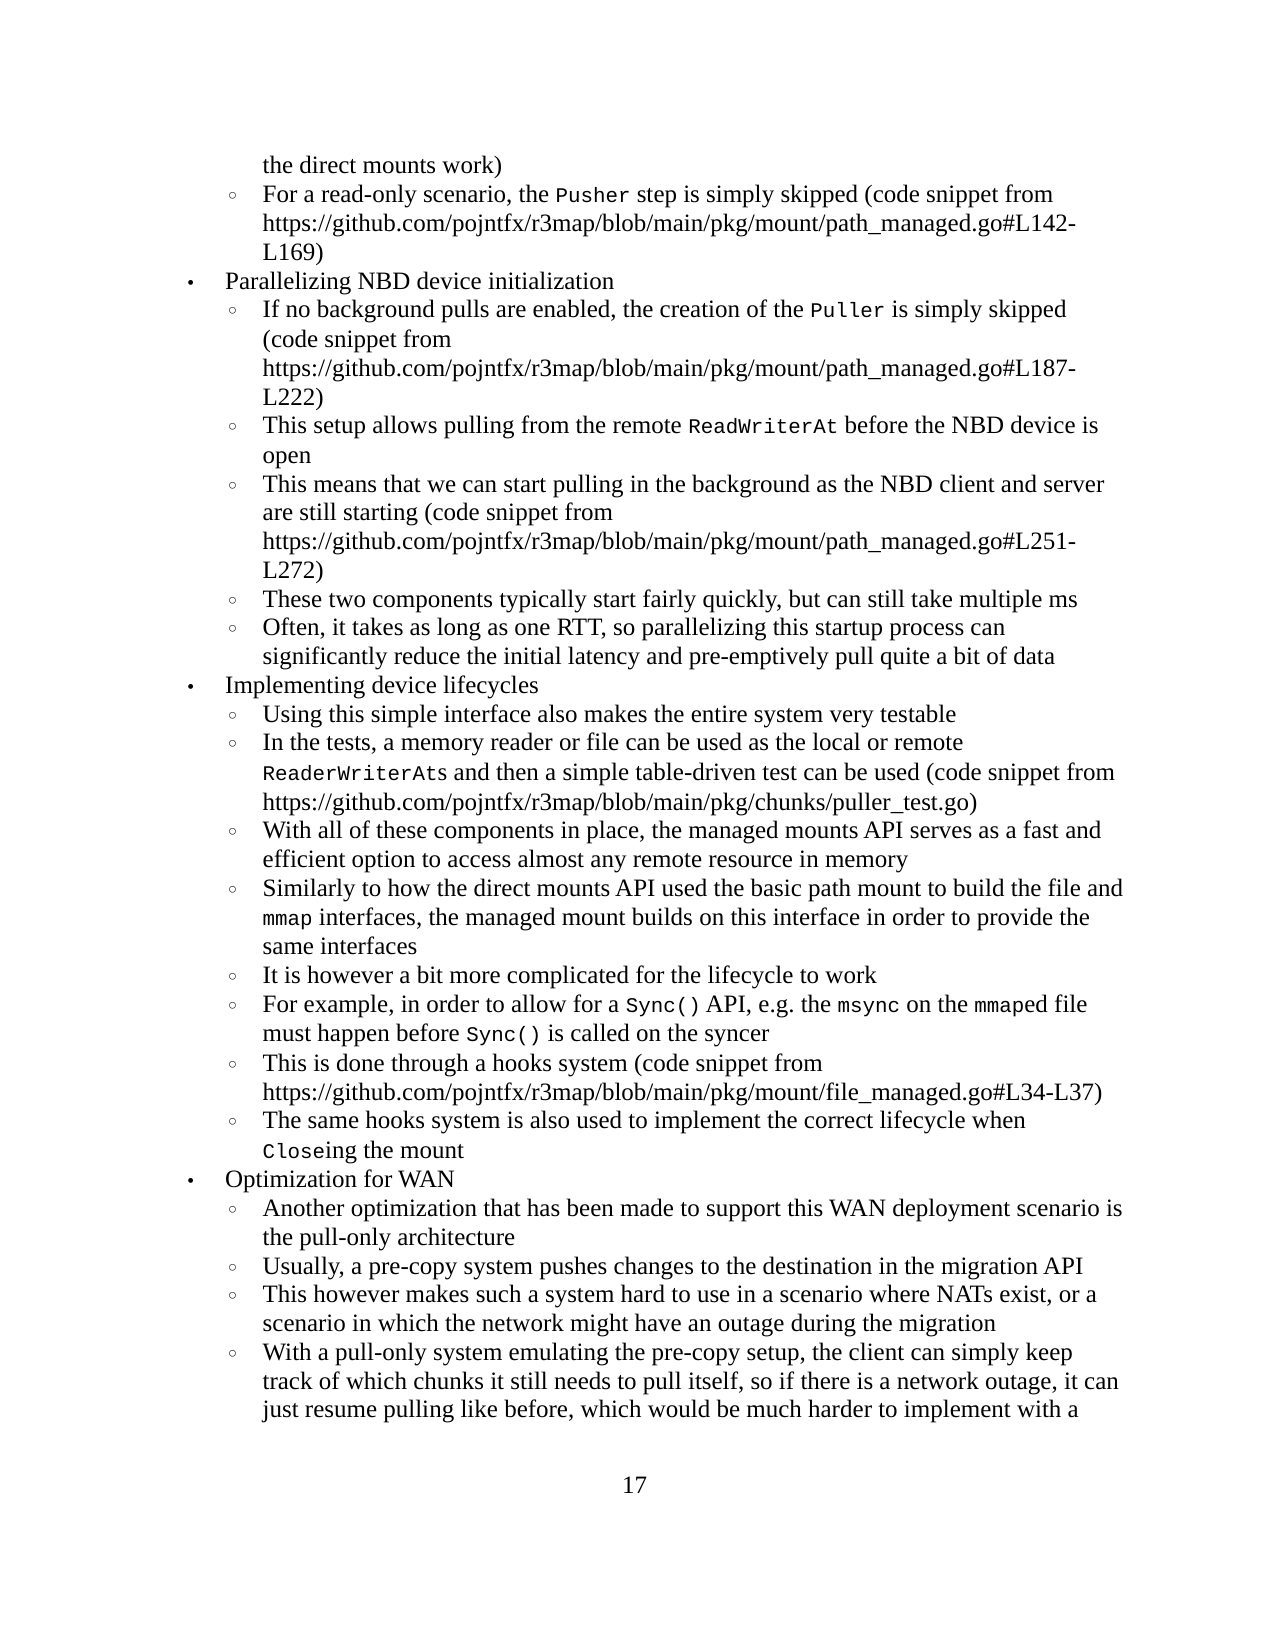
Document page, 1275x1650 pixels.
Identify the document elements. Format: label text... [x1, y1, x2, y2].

list The same hooks system is also used to implement the correct lifecycle when Closeing the mount [225, 1105, 1125, 1164]
list Using this simple interface also makes the entire system very testable [225, 699, 1125, 727]
list For example, in order to allow for a Sync() API, e.g. the msync on the mmaped file must happen before Sync() is called on the syncer [225, 989, 1125, 1048]
list This is done through a hooks system (code snippet from https://github.com/pojntfx/r3map/blob/main/pkg/mount/file_managed.go#L34-L37) [225, 1048, 1125, 1105]
list This means that we can start pulling in the background as the NBD client and server are still starting (code snippet from https://github.com/pojntfx/r3map/blob/main/pkg/mount/path_managed.go#L251-L272) [225, 469, 1125, 584]
list Usually, a pre-copy system pushes changes to the destination in the migration API [225, 1251, 1125, 1279]
list Parallelizing NBD device initialization [187, 266, 1125, 294]
list For a read-only scenario, the Pusher step is simply skipped (code snippet from https://github.com/pojntfx/r3map/blob/main/pkg/mount/path_managed.go#L142-L169) [225, 179, 1125, 266]
list Often, it takes as long as one RTT, so parallelizing this startup process can significantly reduce the initial latency and pre-emptively pull quite a bit of data [225, 612, 1125, 670]
list the direct mounts work) [225, 150, 1125, 179]
list If no background pulls are enabled, the creation of the Puller is simply skipped (code snippet from https://github.com/pojntfx/r3map/blob/main/pkg/mount/path_managed.go#L187-L222) [225, 294, 1125, 410]
list Implementing device lifecycles [187, 670, 1125, 699]
list With all of these components in place, the managed mounts API serves as a fast and efficient option to access almost any remote resource in memory [225, 815, 1125, 873]
list Optimization for WAN [187, 1164, 1125, 1193]
list This setup allows pulling from the remote ReadWriterAt before the NBD device is open [225, 410, 1125, 469]
list With a pull-only system emulating the pre-copy setup, the client can simply keep track of which chunks it still needs to pull itself, so if there is a network outage, it can just resume pulling like before, which would be much harder to implement with a [225, 1337, 1125, 1423]
list These two components typically start fairly quickly, but can still take multiple ms [225, 584, 1125, 612]
list In the tests, a memory reader or file can be used as the local or remote ReaderWriterAts and then a simple table-driven test can be used (code snippet from https://github.com/pojntfx/r3map/blob/main/pkg/chunks/puller_test.go) [225, 727, 1125, 815]
list This however makes such a system hard to use in a scenario where NATs exist, or a scenario in which the network might have an outage during the migration [225, 1279, 1125, 1337]
list It is however a bit more complicated for the lifecycle to work [225, 960, 1125, 989]
list Similarly to how the direct mounts API used the basic path mount to build the file and mmap interfaces, the managed mount builds on this interface in order to provide the same interfaces [225, 873, 1125, 960]
list Another optimization that has been made to support this WAN deployment scenario is the pull-only architecture [225, 1193, 1125, 1251]
